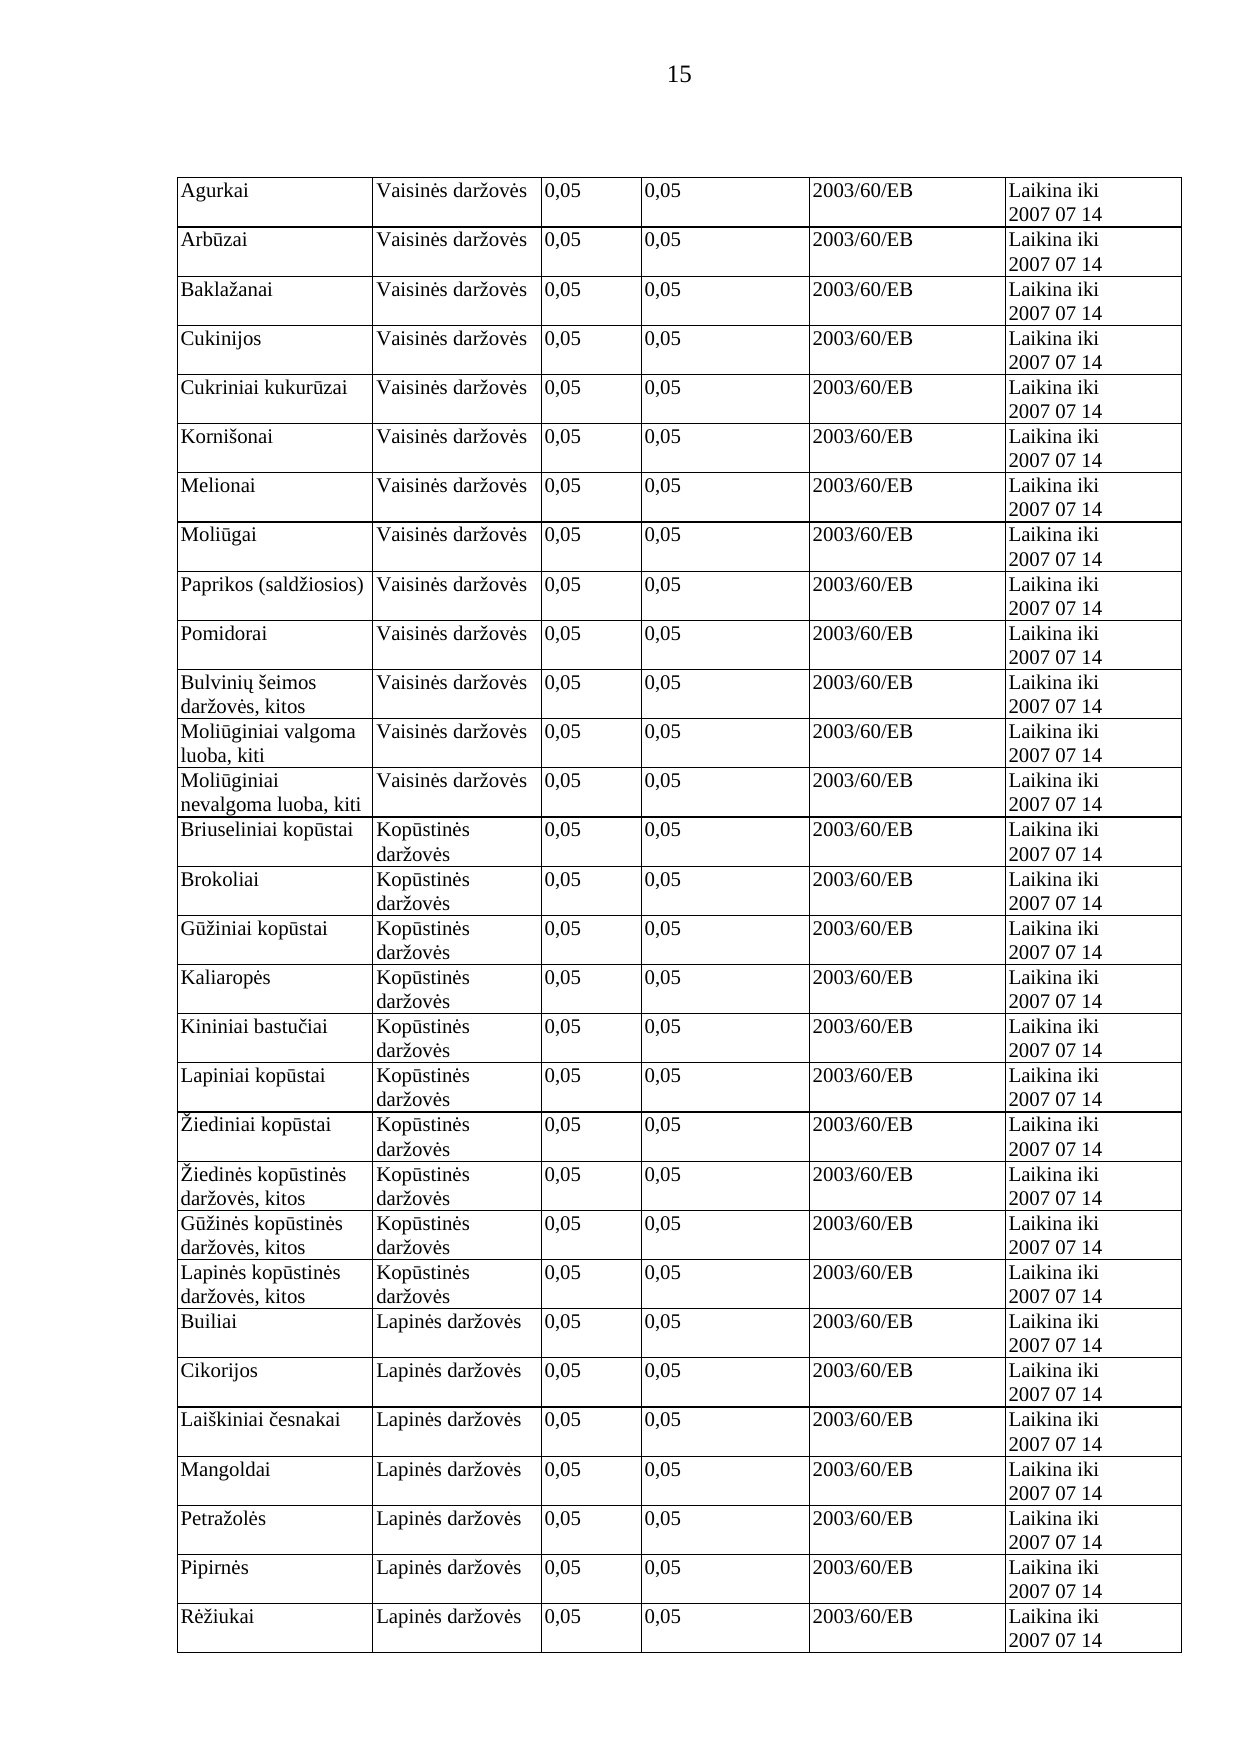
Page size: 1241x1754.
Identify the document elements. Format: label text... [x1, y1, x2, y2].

table_cell 0,05 [542, 1063, 641, 1111]
table_cell Vaisinės daržovės [373, 424, 541, 472]
table_cell Laikina iki 2007 07 14 [1006, 1309, 1181, 1357]
table_cell 2003/60/EB [810, 965, 1005, 1013]
table_cell Laikina iki 2007 07 14 [1006, 1358, 1181, 1406]
table_cell 0,05 [542, 965, 641, 1013]
table_cell Laikina iki 2007 07 14 [1006, 375, 1181, 423]
table_cell 2003/60/EB [810, 1358, 1005, 1406]
table_cell 0,05 [642, 1113, 809, 1161]
table_cell Kornišonai [178, 424, 372, 472]
table_cell Laikina iki 2007 07 14 [1006, 1113, 1181, 1161]
table_cell Laikina iki 2007 07 14 [1006, 621, 1181, 669]
table_cell 0,05 [542, 1113, 641, 1161]
table_cell 2003/60/EB [810, 719, 1005, 767]
table_cell 2003/60/EB [810, 1309, 1005, 1357]
table_cell Lapinės daržovės [373, 1358, 541, 1406]
table_cell Laikina iki 2007 07 14 [1006, 1506, 1181, 1554]
table_cell 0,05 [542, 424, 641, 472]
table_cell 0,05 [642, 1014, 809, 1062]
table_cell Kopūstinės daržovės [373, 1014, 541, 1062]
table_cell Žiediniai kopūstai [178, 1113, 372, 1161]
table_cell Vaisinės daržovės [373, 621, 541, 669]
table_cell 2003/60/EB [810, 1408, 1005, 1456]
table_cell Laikina iki 2007 07 14 [1006, 178, 1181, 226]
table_cell Cukinijos [178, 326, 372, 374]
table_cell Kopūstinės daržovės [373, 1162, 541, 1210]
table_cell 2003/60/EB [810, 1211, 1005, 1259]
table_cell 0,05 [642, 178, 809, 226]
table_cell Agurkai [178, 178, 372, 226]
table_cell Laikina iki 2007 07 14 [1006, 473, 1181, 521]
table_cell 0,05 [542, 719, 641, 767]
table_cell 0,05 [642, 375, 809, 423]
table_cell Laikina iki 2007 07 14 [1006, 1162, 1181, 1210]
table_cell Kopūstinės daržovės [373, 867, 541, 915]
table_cell 0,05 [642, 867, 809, 915]
table_cell Kopūstinės daržovės [373, 1260, 541, 1308]
table_cell Briuseliniai kopūstai [178, 818, 372, 866]
table_cell Lapinės daržovės [373, 1408, 541, 1456]
table_cell 2003/60/EB [810, 277, 1005, 325]
table_cell Laikina iki 2007 07 14 [1006, 1604, 1181, 1652]
table_cell Melionai [178, 473, 372, 521]
table_cell 0,05 [542, 1604, 641, 1652]
table_cell Lapinės kopūstinės daržovės, kitos [178, 1260, 372, 1308]
table_cell Builiai [178, 1309, 372, 1357]
table_cell 0,05 [642, 424, 809, 472]
table_cell Lapinės daržovės [373, 1555, 541, 1603]
table_cell 2003/60/EB [810, 1555, 1005, 1603]
table_cell 2003/60/EB [810, 621, 1005, 669]
table_cell 0,05 [642, 621, 809, 669]
table_cell 0,05 [542, 867, 641, 915]
table_cell Kopūstinės daržovės [373, 916, 541, 964]
table_cell Laikina iki 2007 07 14 [1006, 1014, 1181, 1062]
table_cell 0,05 [642, 818, 809, 866]
table_cell Laikina iki 2007 07 14 [1006, 523, 1181, 571]
table_cell Laikina iki 2007 07 14 [1006, 326, 1181, 374]
table_cell Laikina iki 2007 07 14 [1006, 768, 1181, 816]
table_cell 0,05 [642, 228, 809, 276]
table_cell Gūžiniai kopūstai [178, 916, 372, 964]
table_cell 2003/60/EB [810, 326, 1005, 374]
table_cell Vaisinės daržovės [373, 768, 541, 816]
table_cell 0,05 [642, 523, 809, 571]
table_cell Arbūzai [178, 228, 372, 276]
table_cell 0,05 [542, 523, 641, 571]
table_cell 2003/60/EB [810, 178, 1005, 226]
table_cell 0,05 [542, 818, 641, 866]
table_cell 2003/60/EB [810, 375, 1005, 423]
table_cell 0,05 [542, 228, 641, 276]
table_cell Laiškiniai česnakai [178, 1408, 372, 1456]
table_cell 2003/60/EB [810, 1113, 1005, 1161]
table_cell 2003/60/EB [810, 228, 1005, 276]
table_cell Vaisinės daržovės [373, 178, 541, 226]
table_cell 2003/60/EB [810, 1014, 1005, 1062]
table_cell Mangoldai [178, 1457, 372, 1505]
table_cell Rėžiukai [178, 1604, 372, 1652]
table_cell 2003/60/EB [810, 523, 1005, 571]
table_cell 0,05 [542, 768, 641, 816]
table_cell 0,05 [542, 473, 641, 521]
table_cell 0,05 [642, 719, 809, 767]
table_cell Moliūginiai valgoma luoba, kiti [178, 719, 372, 767]
table_cell Baklažanai [178, 277, 372, 325]
table_cell 2003/60/EB [810, 867, 1005, 915]
table_cell 0,05 [642, 1260, 809, 1308]
table_cell Petražolės [178, 1506, 372, 1554]
table_cell 0,05 [542, 670, 641, 718]
table_cell 2003/60/EB [810, 768, 1005, 816]
table_cell Laikina iki 2007 07 14 [1006, 719, 1181, 767]
table_cell 0,05 [642, 670, 809, 718]
table_cell Vaisinės daržovės [373, 670, 541, 718]
table_cell 2003/60/EB [810, 1506, 1005, 1554]
table_cell Laikina iki 2007 07 14 [1006, 277, 1181, 325]
table_cell Vaisinės daržovės [373, 375, 541, 423]
table_cell Laikina iki 2007 07 14 [1006, 670, 1181, 718]
table_cell Vaisinės daržovės [373, 326, 541, 374]
table_cell 0,05 [542, 277, 641, 325]
table_cell 0,05 [642, 1457, 809, 1505]
table_cell 0,05 [642, 1162, 809, 1210]
table_cell 0,05 [642, 1211, 809, 1259]
table_cell 0,05 [542, 1457, 641, 1505]
table_cell Kopūstinės daržovės [373, 1063, 541, 1111]
table_cell Cikorijos [178, 1358, 372, 1406]
table_cell 2003/60/EB [810, 1604, 1005, 1652]
table_cell Laikina iki 2007 07 14 [1006, 1063, 1181, 1111]
table_cell Lapinės daržovės [373, 1457, 541, 1505]
table_cell 2003/60/EB [810, 572, 1005, 620]
table_cell 2003/60/EB [810, 818, 1005, 866]
table_cell 0,05 [642, 326, 809, 374]
table_cell Cukriniai kukurūzai [178, 375, 372, 423]
table_cell 0,05 [642, 916, 809, 964]
table_cell 0,05 [642, 1555, 809, 1603]
table_cell Paprikos (saldžiosios) [178, 572, 372, 620]
table_cell Vaisinės daržovės [373, 277, 541, 325]
table_cell Kininiai bastučiai [178, 1014, 372, 1062]
table_cell Laikina iki 2007 07 14 [1006, 228, 1181, 276]
table_cell Laikina iki 2007 07 14 [1006, 1555, 1181, 1603]
table_cell 2003/60/EB [810, 916, 1005, 964]
table_cell 0,05 [642, 965, 809, 1013]
table_cell 0,05 [642, 1408, 809, 1456]
table_cell Laikina iki 2007 07 14 [1006, 916, 1181, 964]
table_cell 0,05 [542, 1162, 641, 1210]
table_cell 0,05 [542, 1358, 641, 1406]
table_cell Kaliaropės [178, 965, 372, 1013]
table_cell Vaisinės daržovės [373, 523, 541, 571]
table_cell Moliūgai [178, 523, 372, 571]
table_cell Kopūstinės daržovės [373, 1211, 541, 1259]
table_cell Laikina iki 2007 07 14 [1006, 424, 1181, 472]
table_cell 2003/60/EB [810, 1260, 1005, 1308]
table_cell Pomidorai [178, 621, 372, 669]
table_cell 0,05 [642, 768, 809, 816]
table_cell 0,05 [642, 1358, 809, 1406]
table_cell Laikina iki 2007 07 14 [1006, 1457, 1181, 1505]
table_cell Bulvinių šeimos daržovės, kitos [178, 670, 372, 718]
table_cell Laikina iki 2007 07 14 [1006, 1260, 1181, 1308]
table_cell 0,05 [642, 1506, 809, 1554]
table_cell 0,05 [542, 621, 641, 669]
table_cell Lapinės daržovės [373, 1506, 541, 1554]
table_cell Laikina iki 2007 07 14 [1006, 867, 1181, 915]
table_cell 0,05 [542, 1408, 641, 1456]
table_cell 2003/60/EB [810, 1162, 1005, 1210]
table_cell 0,05 [542, 1260, 641, 1308]
table_cell Vaisinės daržovės [373, 228, 541, 276]
table_cell Lapinės daržovės [373, 1309, 541, 1357]
table_cell 0,05 [642, 277, 809, 325]
table_cell Laikina iki 2007 07 14 [1006, 572, 1181, 620]
table_cell 0,05 [642, 473, 809, 521]
table_cell 2003/60/EB [810, 1457, 1005, 1505]
table_cell 0,05 [542, 178, 641, 226]
table_cell 2003/60/EB [810, 424, 1005, 472]
table_cell Laikina iki 2007 07 14 [1006, 1408, 1181, 1456]
table_cell Lapiniai kopūstai [178, 1063, 372, 1111]
table_cell 0,05 [542, 1506, 641, 1554]
table_cell 0,05 [542, 326, 641, 374]
table_cell Vaisinės daržovės [373, 473, 541, 521]
table_cell 0,05 [542, 1309, 641, 1357]
table_cell Lapinės daržovės [373, 1604, 541, 1652]
table_cell Laikina iki 2007 07 14 [1006, 1211, 1181, 1259]
table_cell 0,05 [542, 375, 641, 423]
table_cell 0,05 [542, 1211, 641, 1259]
table_cell Gūžinės kopūstinės daržovės, kitos [178, 1211, 372, 1259]
table_cell 0,05 [642, 572, 809, 620]
table_cell Vaisinės daržovės [373, 572, 541, 620]
table_cell Vaisinės daržovės [373, 719, 541, 767]
table_cell 0,05 [642, 1309, 809, 1357]
table_cell Laikina iki 2007 07 14 [1006, 965, 1181, 1013]
table_cell Žiedinės kopūstinės daržovės, kitos [178, 1162, 372, 1210]
table_cell 2003/60/EB [810, 670, 1005, 718]
table_cell 0,05 [542, 916, 641, 964]
table_cell 0,05 [542, 1014, 641, 1062]
table_cell Moliūginiai nevalgoma luoba, kiti [178, 768, 372, 816]
table_cell Brokoliai [178, 867, 372, 915]
table_cell Laikina iki 2007 07 14 [1006, 818, 1181, 866]
table_cell Kopūstinės daržovės [373, 818, 541, 866]
table_cell Kopūstinės daržovės [373, 965, 541, 1013]
table_cell 2003/60/EB [810, 1063, 1005, 1111]
table_cell Pipirnės [178, 1555, 372, 1603]
table_cell 2003/60/EB [810, 473, 1005, 521]
table_cell Kopūstinės daržovės [373, 1113, 541, 1161]
table_cell 0,05 [642, 1063, 809, 1111]
table_cell 0,05 [642, 1604, 809, 1652]
table_cell 0,05 [542, 572, 641, 620]
table_cell 0,05 [542, 1555, 641, 1603]
